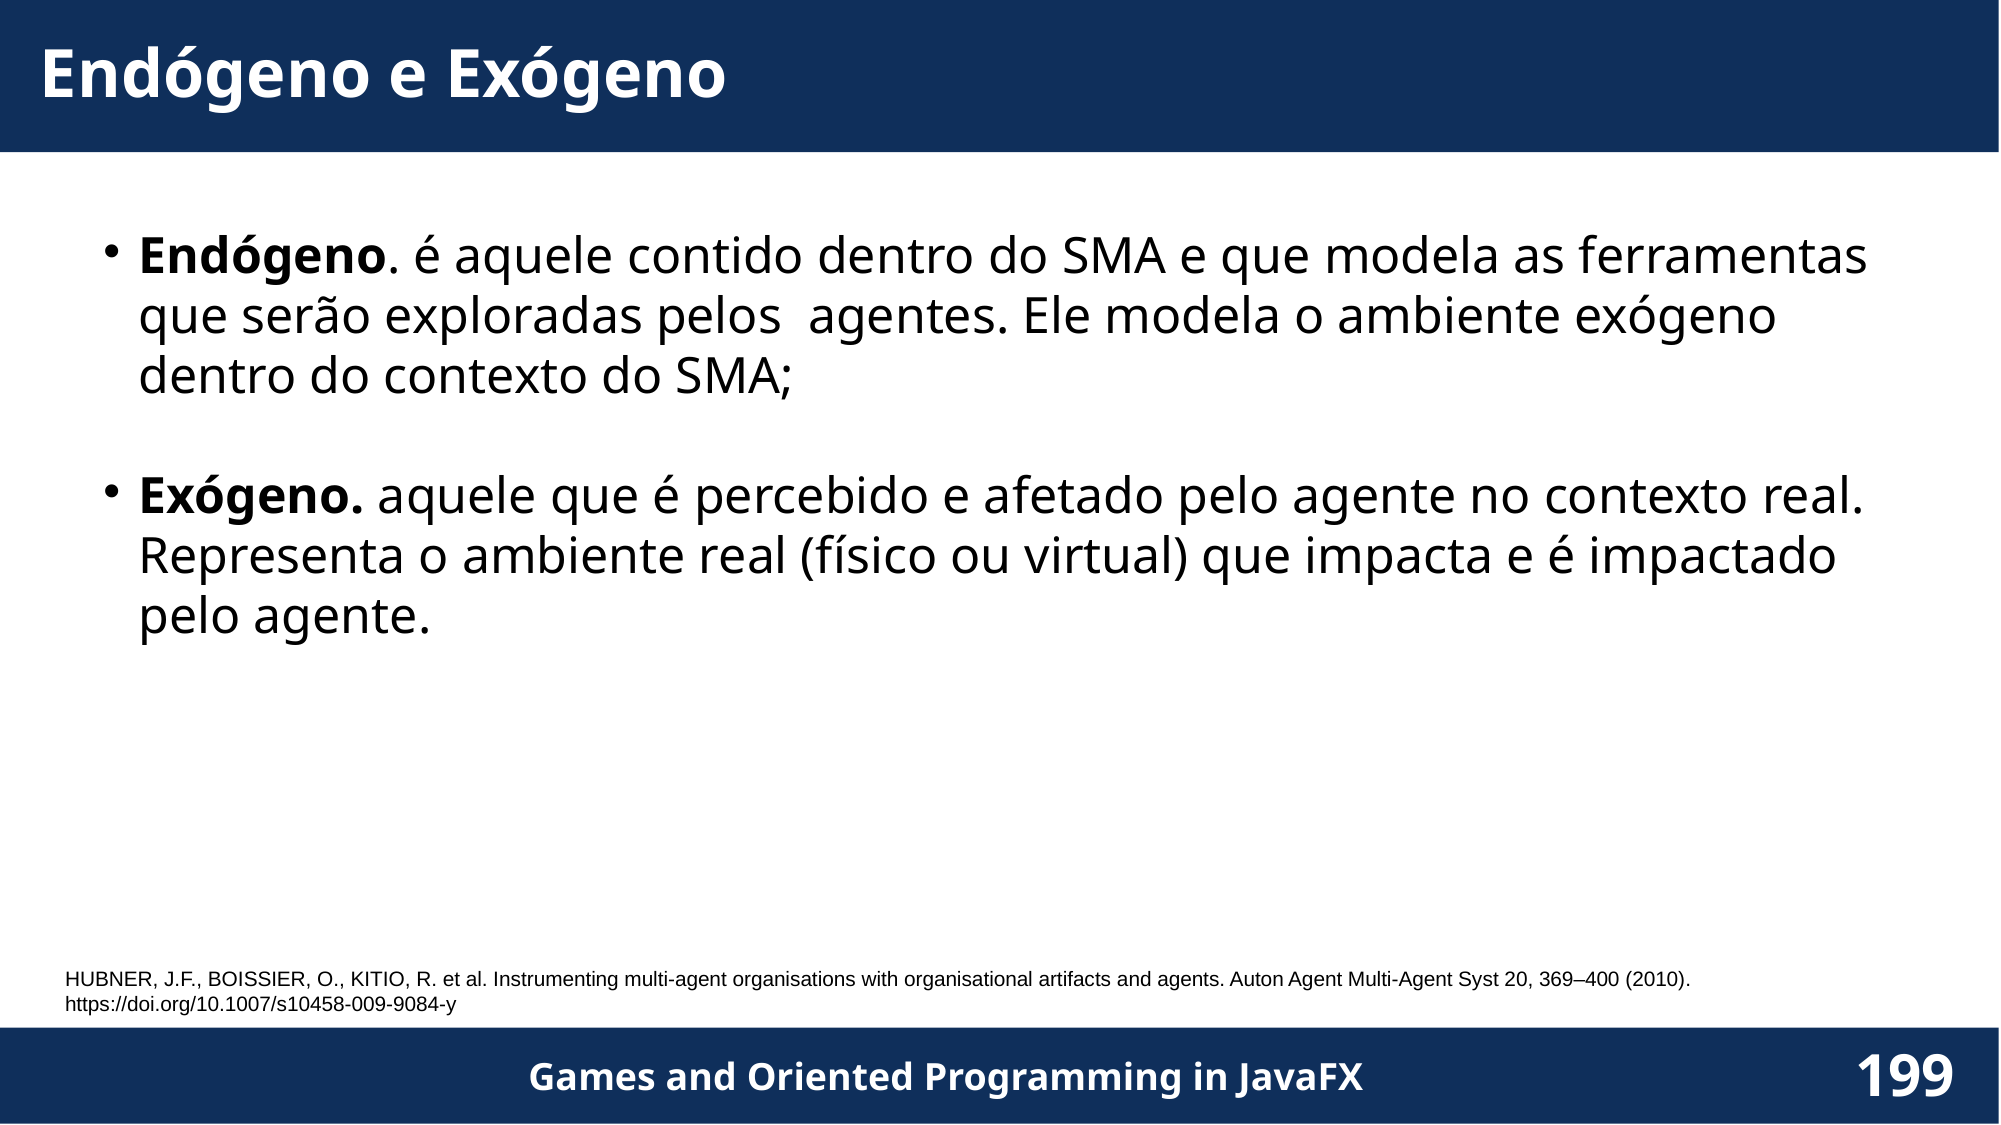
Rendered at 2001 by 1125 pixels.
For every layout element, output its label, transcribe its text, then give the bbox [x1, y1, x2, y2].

text_box Endógeno. é aquele contido dentro do SMA e que modela as ferramentas que serão exploradas pelos agentes. Ele modela o ambiente exógeno dentro do contexto do SMA; Exógeno. aquele que é percebido e afetado pelo agente no contexto real. Representa o ambiente real (físico ou virtual) que impacta e é impactado pelo agente. [88, 216, 1947, 652]
text_box HUBNER, J.F., BOISSIER, O., KITIO, R. et al. Instrumenting multi-agent organisations with organisational artifacts and agents. Auton Agent Multi-Agent Syst 20, 369–400 (2010). https://doi.org/10.1007/s10458-009-9084-y [50, 958, 1969, 1024]
text_box Endógeno e Exógeno [25, 23, 1999, 119]
